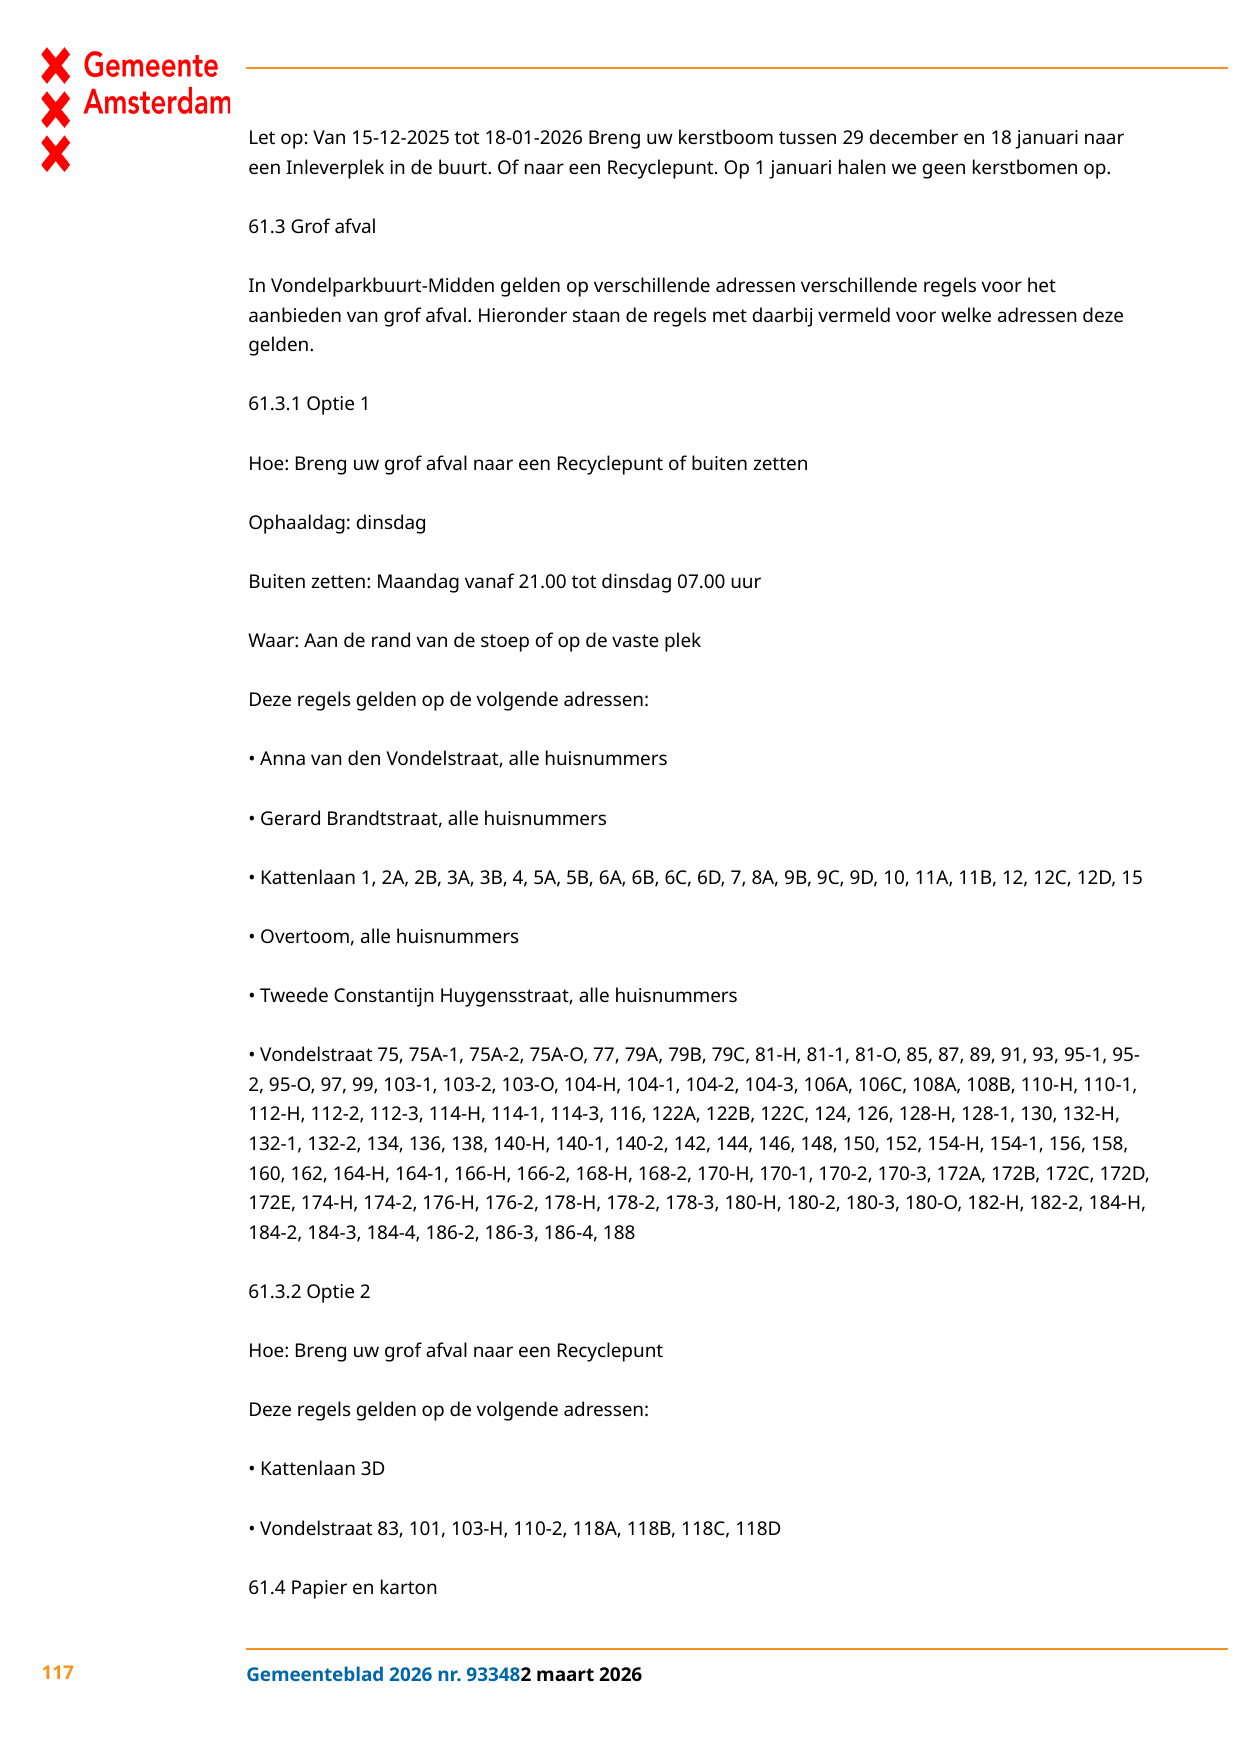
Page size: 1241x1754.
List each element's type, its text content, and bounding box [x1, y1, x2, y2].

text Let op: Van 15-12-2025 tot 18-01-2026 Breng uw kerstboom tussen 29 december en 18 januari naar een Inleverplek in de buurt. Of naar een Recyclepunt. Op 1 januari halen we geen kerstbomen op. [248, 124, 1152, 180]
text In Vondelparkbuurt-Midden gelden op verschillende adressen verschillende regels voor het aanbieden van grof afval. Hieronder staan de regels met daarbij vermeld voor welke adressen deze gelden. [248, 272, 1152, 357]
text • Kattenlaan 3D [248, 1456, 1152, 1481]
text • Gerard Brandtstraat, alle huisnummers [248, 805, 1152, 831]
text 61.4 Papier en karton [248, 1574, 1152, 1600]
text Hoe: Breng uw grof afval naar een Recyclepunt [248, 1337, 1152, 1363]
text • Kattenlaan 1, 2A, 2B, 3A, 3B, 4, 5A, 5B, 6A, 6B, 6C, 6D, 7, 8A, 9B, 9C, 9D, 10, 11A, 11B, 12, 12C, 12D, 15 [248, 864, 1152, 890]
text Buiten zetten: Maandag vanaf 21.00 tot dinsdag 07.00 uur [248, 568, 1152, 594]
text Ophaaldag: dinsdag [248, 509, 1152, 535]
text Waar: Aan de rand van de stoep of op de vaste plek [248, 627, 1152, 653]
text 61.3.2 Optie 2 [248, 1278, 1152, 1304]
text • Vondelstraat 75, 75A-1, 75A-2, 75A-O, 77, 79A, 79B, 79C, 81-H, 81-1, 81-O, 85, 87, 89, 91, 93, 95-1, 95-2, 95-O, 97, 99, 103-1, 103-2, 103-O, 104-H, 104-1, 104-2, 104-3, 106A, 106C, 108A, 108B, 110-H, 110-1, 112-H, 112-2, 112-3, 114-H, 114-1, 114-3, 116, 122A, 122B, 122C, 124, 126, 128-H, 128-1, 130, 132-H, 132-1, 132-2, 134, 136, 138, 140-H, 140-1, 140-2, 142, 144, 146, 148, 150, 152, 154-H, 154-1, 156, 158, 160, 162, 164-H, 164-1, 166-H, 166-2, 168-H, 168-2, 170-H, 170-1, 170-2, 170-3, 172A, 172B, 172C, 172D, 172E, 174-H, 174-2, 176-H, 176-2, 178-H, 178-2, 178-3, 180-H, 180-2, 180-3, 180-O, 182-H, 182-2, 184-H, 184-2, 184-3, 184-4, 186-2, 186-3, 186-4, 188 [248, 1041, 1152, 1245]
picture [41, 47, 231, 172]
text Hoe: Breng uw grof afval naar een Recyclepunt of buiten zetten [248, 450, 1152, 476]
text • Vondelstraat 83, 101, 103-H, 110-2, 118A, 118B, 118C, 118D [248, 1515, 1152, 1541]
text Deze regels gelden op de volgende adressen: [248, 686, 1152, 712]
text • Overtoom, alle huisnummers [248, 923, 1152, 949]
text Deze regels gelden op de volgende adressen: [248, 1396, 1152, 1422]
text 61.3 Grof afval [248, 213, 1152, 239]
text 61.3.1 Optie 1 [248, 391, 1152, 416]
text • Tweede Constantijn Huygensstraat, alle huisnummers [248, 982, 1152, 1008]
text • Anna van den Vondelstraat, alle huisnummers [248, 746, 1152, 771]
